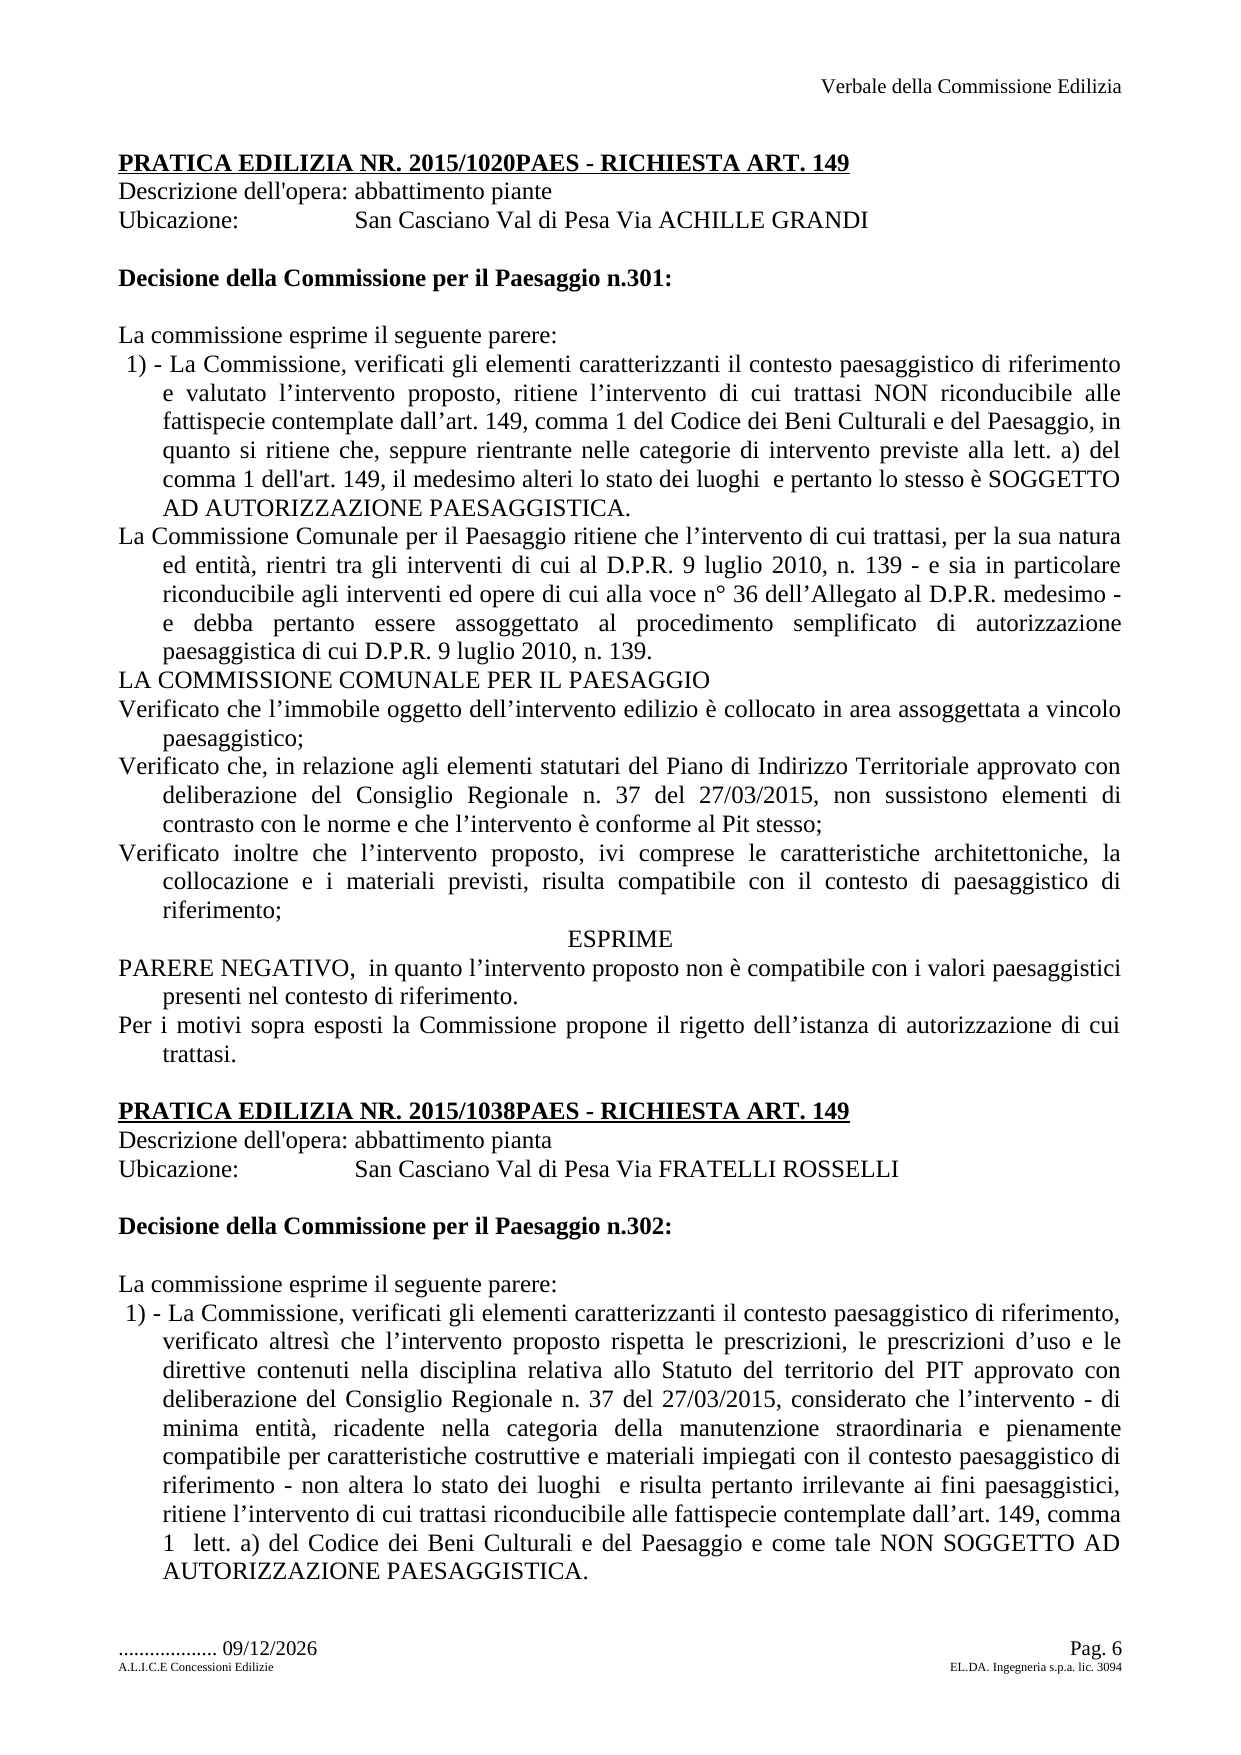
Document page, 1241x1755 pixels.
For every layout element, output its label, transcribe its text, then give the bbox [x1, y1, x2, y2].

text Verificato che, in relazione agli elementi statutari del Piano di Indirizzo Territoriale approvato con deliberazione del Consiglio Regionale n. 37 del 27/03/2015, non sussistono elementi di contrasto con le norme e che l’intervento è conforme al Pit stesso; [118, 751, 1122, 838]
text Per i motivi sopra esposti la Commissione propone il rigetto dell’istanza di autorizzazione di cui trattasi. [118, 1010, 1122, 1068]
text 1) - La Commissione, verificati gli elementi caratterizzanti il contesto paesaggistico di riferimento, verificato altresì che l’intervento proposto rispetta le prescrizioni, le prescrizioni d’uso e le direttive contenuti nella disciplina relativa allo Statuto del territorio del PIT approvato con deliberazione del Consiglio Regionale n. 37 del 27/03/2015, considerato che l’intervento - di minima entità, ricadente nella categoria della manutenzione straordinaria e pienamente compatibile per caratteristiche costruttive e materiali impiegati con il contesto paesaggistico di riferimento - non altera lo stato dei luoghi e risulta pertanto irrilevante ai fini paesaggistici, ritiene l’intervento di cui trattasi riconducibile alle fattispecie contemplate dall’art. 149, comma 1 lett. a) del Codice dei Beni Culturali e del Paesaggio e come tale NON SOGGETTO AD AUTORIZZAZIONE PAESAGGISTICA. [118, 1298, 1122, 1585]
text Verificato inoltre che l’intervento proposto, ivi comprese le caratteristiche architettoniche, la collocazione e i materiali previsti, risulta compatibile con il contesto di paesaggistico di riferimento; [118, 838, 1122, 924]
text Decisione della Commissione per il Paesaggio n.302: [118, 1211, 1122, 1240]
text La Commissione Comunale per il Paesaggio ritiene che l’intervento di cui trattasi, per la sua natura ed entità, rientri tra gli interventi di cui al D.P.R. 9 luglio 2010, n. 139 - e sia in particolare riconducibile agli interventi ed opere di cui alla voce n° 36 dell’Allegato al D.P.R. medesimo - e debba pertanto essere assoggettato al procedimento semplificato di autorizzazione paesaggistica di cui D.P.R. 9 luglio 2010, n. 139. [118, 521, 1122, 665]
text ESPRIME [118, 924, 1122, 953]
text 1) - La Commissione, verificati gli elementi caratterizzanti il contesto paesaggistico di riferimento e valutato l’intervento proposto, ritiene l’intervento di cui trattasi NON riconducibile alle fattispecie contemplate dall’art. 149, comma 1 del Codice dei Beni Culturali e del Paesaggio, in quanto si ritiene che, seppure rientrante nelle categorie di intervento previste alla lett. a) del comma 1 dell'art. 149, il medesimo alteri lo stato dei luoghi e pertanto lo stesso è SOGGETTO AD AUTORIZZAZIONE PAESAGGISTICA. [118, 349, 1122, 521]
text PRATICA EDILIZIA NR. 2015/1020PAES - RICHIESTA ART. 149 [118, 148, 1122, 176]
text La commissione esprime il seguente parere: [118, 1269, 1122, 1298]
text La commissione esprime il seguente parere: [118, 320, 1122, 349]
text Descrizione dell'opera: abbattimento piante [118, 176, 1122, 205]
text Decisione della Commissione per il Paesaggio n.301: [118, 263, 1122, 291]
text Descrizione dell'opera: abbattimento pianta [118, 1125, 1122, 1154]
text LA COMMISSIONE COMUNALE PER IL PAESAGGIO [118, 665, 1122, 694]
text Ubicazione: San Casciano Val di Pesa Via ACHILLE GRANDI [118, 205, 1122, 234]
text PRATICA EDILIZIA NR. 2015/1038PAES - RICHIESTA ART. 149 [118, 1096, 1122, 1125]
text PARERE NEGATIVO, in quanto l’intervento proposto non è compatibile con i valori paesaggistici presenti nel contesto di riferimento. [118, 953, 1122, 1010]
text Ubicazione: San Casciano Val di Pesa Via FRATELLI ROSSELLI [118, 1154, 1122, 1183]
text Verificato che l’immobile oggetto dell’intervento edilizio è collocato in area assoggettata a vincolo paesaggistico; [118, 694, 1122, 751]
